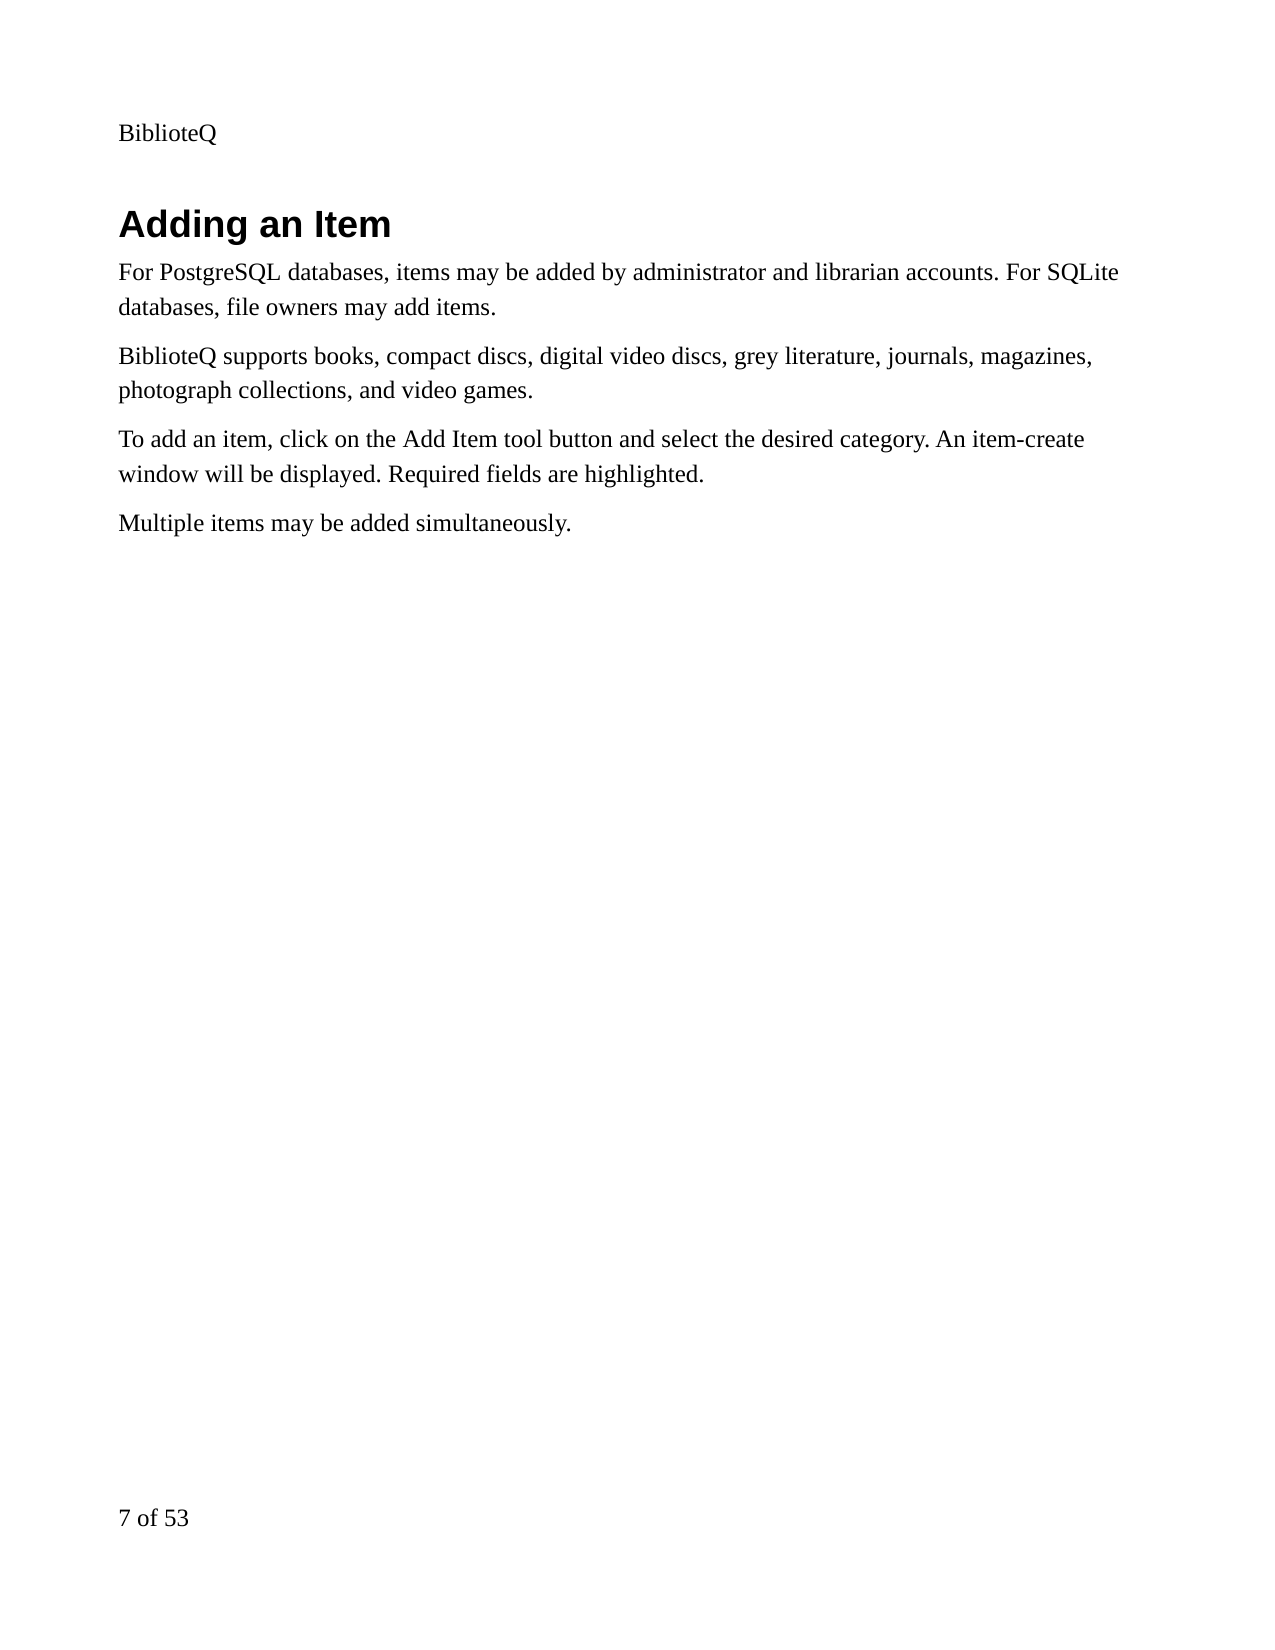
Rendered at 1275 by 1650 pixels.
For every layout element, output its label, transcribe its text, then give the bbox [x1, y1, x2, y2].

subtitle Adding an Item [118, 201, 1157, 245]
text Multiple items may be added simultaneously. [118, 508, 1157, 537]
text BiblioteQ supports books, compact discs, digital video discs, grey literature, journals, magazines, photograph collections, and video games. [118, 341, 1157, 404]
text For PostgreSQL databases, items may be added by administrator and librarian accounts. For SQLite databases, file owners may add items. [118, 257, 1157, 321]
text To add an item, click on the Add Item tool button and select the desired category. An item-create window will be displayed. Required fields are highlighted. [118, 424, 1157, 488]
